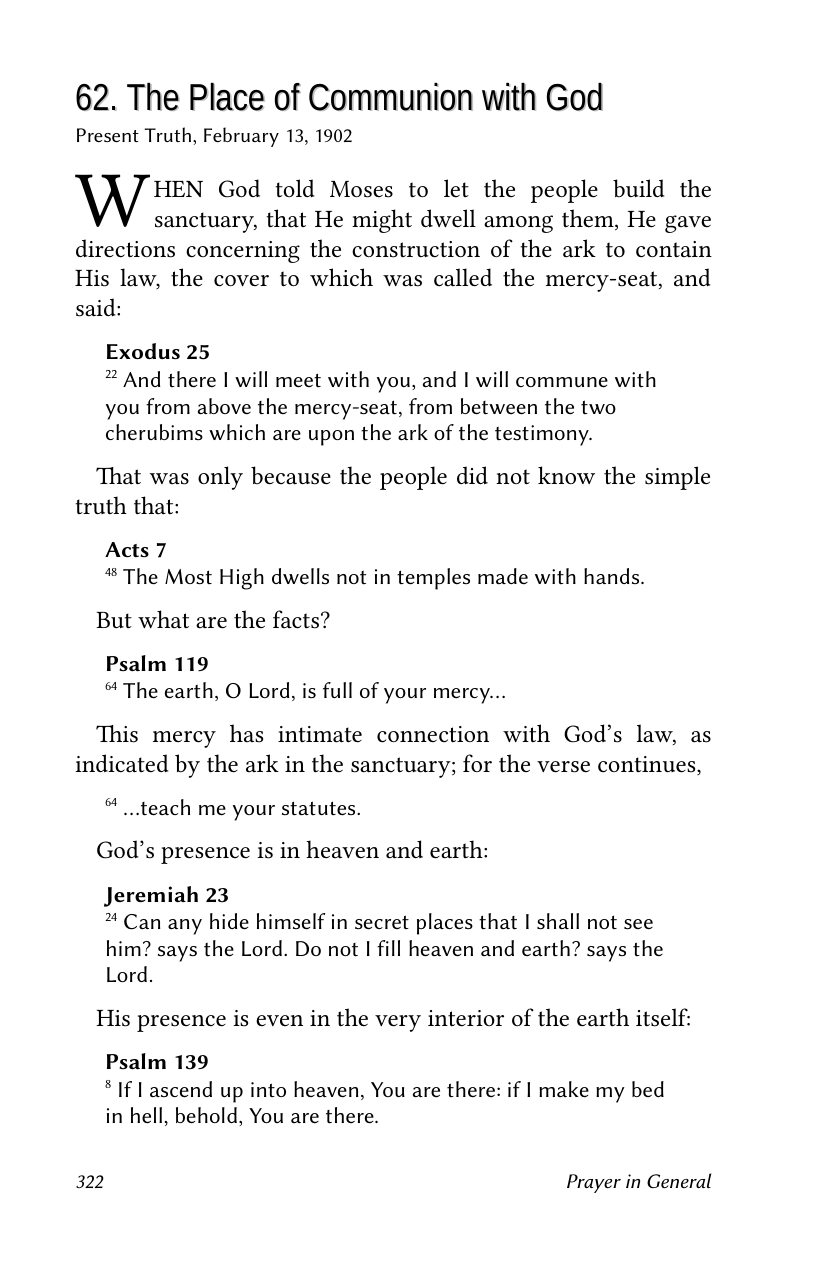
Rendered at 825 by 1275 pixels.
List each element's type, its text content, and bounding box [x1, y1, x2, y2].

text 22 And there I will meet with you, and I will commune with you from above the mercy-seat, from between the two cherubims which are upon the ark of the testimony. [105, 367, 682, 446]
title The Place of Communion with God [75, 75, 712, 118]
text His presence is even in the very interior of the earth itself: [75, 1004, 712, 1033]
text That was only because the people did not know the simple truth that: [75, 462, 712, 520]
text Psalm 119 [105, 651, 712, 677]
text Jeremiah 23 [105, 881, 712, 908]
text Present Truth, February 13, 1902 [75, 124, 712, 148]
text 24 Can any hide himself in secret places that I shall not see him? says the Lord. Do not I fill heaven and earth? says the Lord. [105, 909, 682, 988]
text But what are the facts? [75, 606, 712, 634]
text Psalm 139 [105, 1049, 712, 1075]
text 8 If I ascend up into heaven, You are there: if I make my bed in hell, behold, You are there. [105, 1077, 682, 1129]
text God’s presence is in heaven and earth: [75, 837, 712, 865]
text 64 The earth, O Lord, is full of your mercy... [105, 678, 682, 704]
text WHEN God told Moses to let the people build the sanctuary, that He might dwell among them, He gave directions concerning the construction of the ark to contain His law, the cover to which was called the mercy-seat, and said: [75, 175, 712, 323]
text Exodus 25 [105, 339, 712, 365]
text 48 The Most High dwells not in temples made with hands. [105, 564, 682, 590]
text Acts 7 [105, 537, 712, 563]
text 64 ...teach me your statutes. [105, 795, 682, 821]
text This mercy has intimate connection with God’s law, as indicated by the ark in the sanctuary; for the verse continues, [75, 720, 712, 778]
